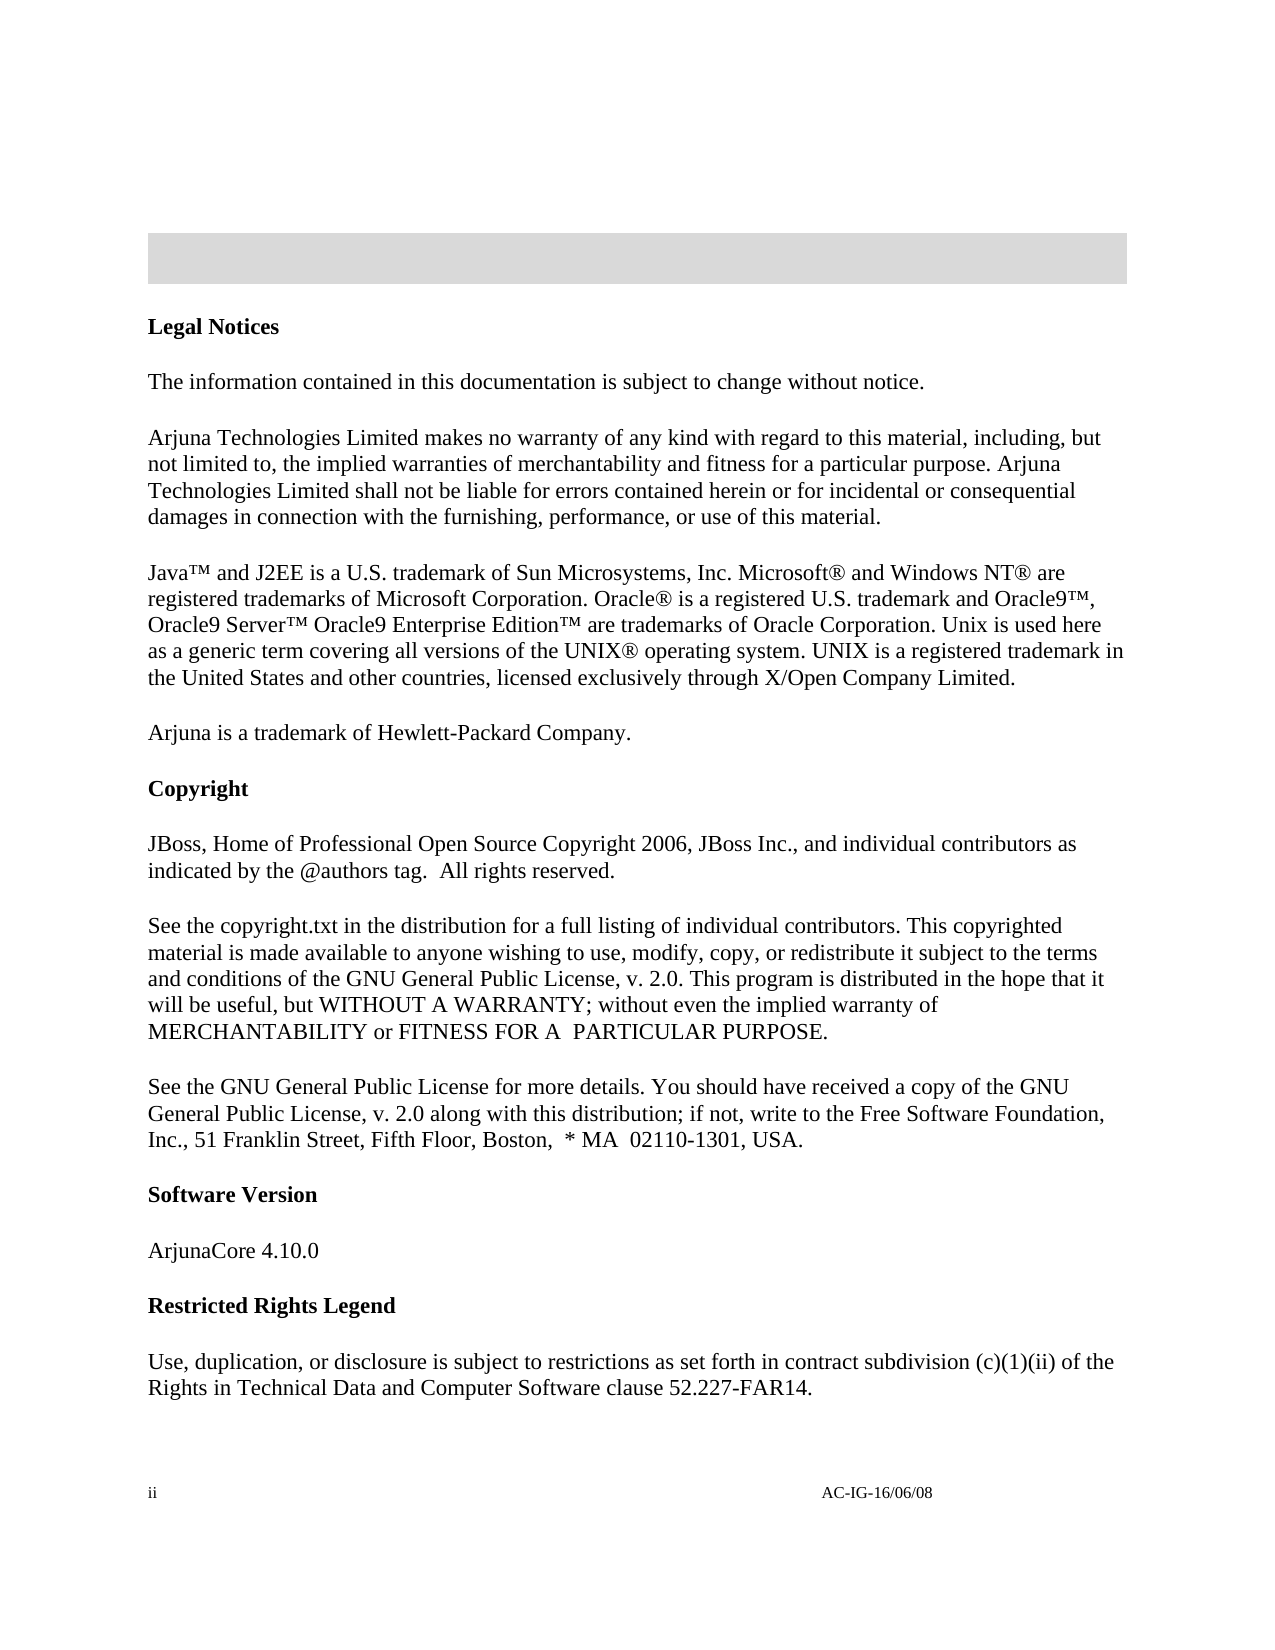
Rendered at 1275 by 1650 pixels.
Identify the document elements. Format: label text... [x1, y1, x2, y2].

text See the copyright.txt in the distribution for a full listing of individual contributors. This copyrighted material is made available to anyone wishing to use, modify, copy, or redistribute it subject to the terms and conditions of the GNU General Public License, v. 2.0. This program is distributed in the hope that it will be useful, but WITHOUT A WARRANTY; without even the implied warranty of MERCHANTABILITY or FITNESS FOR A PARTICULAR PURPOSE. [148, 912, 1127, 1044]
text JBoss, Home of Professional Open Source Copyright 2006, JBoss Inc., and individual contributors as indicated by the @authors tag. All rights reserved. [148, 831, 1127, 883]
text Restricted Rights Legend [148, 1293, 1127, 1319]
text Arjuna is a trademark of Hewlett-Packard Company. [148, 719, 1127, 746]
text Legal Notices [148, 313, 1127, 339]
text ArjunaCore 4.10.0 [148, 1237, 1127, 1263]
text The information contained in this documentation is subject to change without notice. [148, 368, 1127, 395]
text Arjuna Technologies Limited makes no warranty of any kind with regard to this material, including, but not limited to, the implied warranties of merchantability and fitness for a particular purpose. Arjuna Technologies Limited shall not be liable for errors contained herein or for incidental or consequential damages in connection with the furnishing, performance, or use of this material. [148, 424, 1127, 529]
text Copyright [148, 775, 1127, 801]
text Software Version [148, 1182, 1127, 1208]
text Use, duplication, or disclosure is subject to restrictions as set forth in contract subdivision (c)(1)(ii) of the Rights in Technical Data and Computer Software clause 52.227-FAR14. [148, 1348, 1127, 1401]
text Java™ and J2EE is a U.S. trademark of Sun Microsystems, Inc. Microsoft® and Windows NT® are registered trademarks of Microsoft Corporation. Oracle® is a registered U.S. trademark and Oracle9™, Oracle9 Server™ Oracle9 Enterprise Edition™ are trademarks of Oracle Corporation. Unix is used here as a generic term covering all versions of the UNIX® operating system. UNIX is a registered trademark in the United States and other countries, licensed exclusively through X/Open Company Limited. [148, 558, 1127, 690]
text See the GNU General Public License for more details. You should have received a copy of the GNU General Public License, v. 2.0 along with this distribution; if not, write to the Free Software Foundation, Inc., 51 Franklin Street, Fifth Floor, Boston, * MA 02110-1301, USA. [148, 1073, 1127, 1152]
